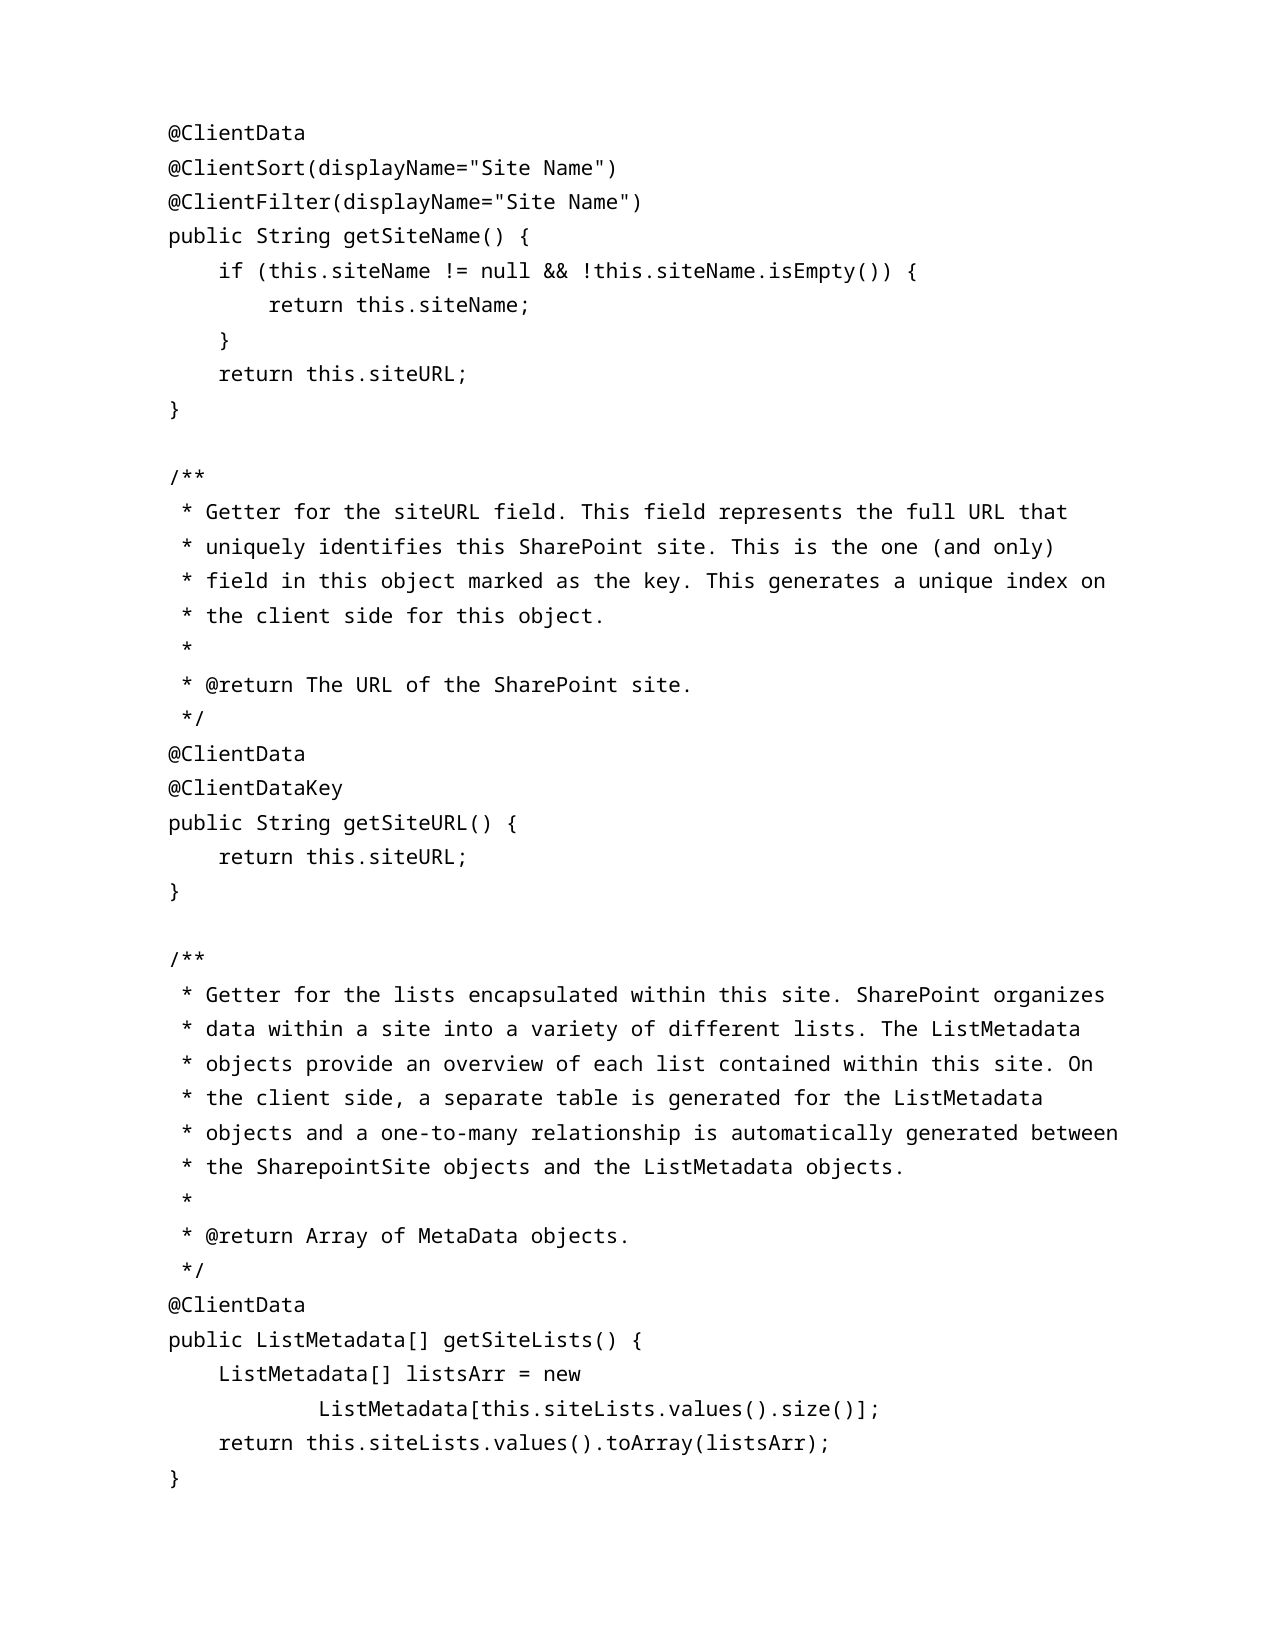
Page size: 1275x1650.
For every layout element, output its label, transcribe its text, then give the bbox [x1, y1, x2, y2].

text return this.siteLists.values().toArray(listsArr); [118, 1428, 1157, 1457]
text * uniquely identifies this SharePoint site. This is the one (and only) [118, 532, 1157, 560]
text @ClientData [118, 739, 1157, 767]
text * the client side for this object. [118, 601, 1157, 629]
text * data within a site into a variety of different lists. The ListMetadata [118, 1014, 1157, 1043]
text return this.siteName; [118, 291, 1157, 319]
text * @return Array of MetaData objects. [118, 1221, 1157, 1250]
text */ [118, 1256, 1157, 1284]
text return this.siteURL; [118, 359, 1157, 388]
text @ClientSort(displayName="Site Name") [118, 153, 1157, 181]
text } [118, 394, 1157, 422]
text public ListMetadata[] getSiteLists() { [118, 1325, 1157, 1353]
text ListMetadata[this.siteLists.values().size()]; [118, 1394, 1157, 1422]
text * objects and a one-to-many relationship is automatically generated between [118, 1118, 1157, 1146]
text /** [118, 946, 1157, 974]
text * [118, 1187, 1157, 1215]
text * @return The URL of the SharePoint site. [118, 670, 1157, 698]
text * objects provide an overview of each list contained within this site. On [118, 1049, 1157, 1077]
text /** [118, 463, 1157, 491]
text public String getSiteURL() { [118, 808, 1157, 836]
text public String getSiteName() { [118, 222, 1157, 250]
text if (this.siteName != null && !this.siteName.isEmpty()) { [118, 256, 1157, 284]
text @ClientFilter(displayName="Site Name") [118, 187, 1157, 216]
text * field in this object marked as the key. This generates a unique index on [118, 566, 1157, 595]
text * the SharepointSite objects and the ListMetadata objects. [118, 1152, 1157, 1181]
text @ClientData [118, 118, 1157, 147]
text * Getter for the siteURL field. This field represents the full URL that [118, 497, 1157, 526]
text @ClientDataKey [118, 773, 1157, 802]
text * Getter for the lists encapsulated within this site. SharePoint organizes [118, 980, 1157, 1008]
text return this.siteURL; [118, 842, 1157, 871]
text * [118, 635, 1157, 664]
text @ClientData [118, 1290, 1157, 1319]
text * the client side, a separate table is generated for the ListMetadata [118, 1083, 1157, 1112]
text } [118, 1463, 1157, 1491]
text ListMetadata[] listsArr = new [118, 1359, 1157, 1388]
text */ [118, 704, 1157, 733]
text } [118, 877, 1157, 905]
text } [118, 325, 1157, 353]
